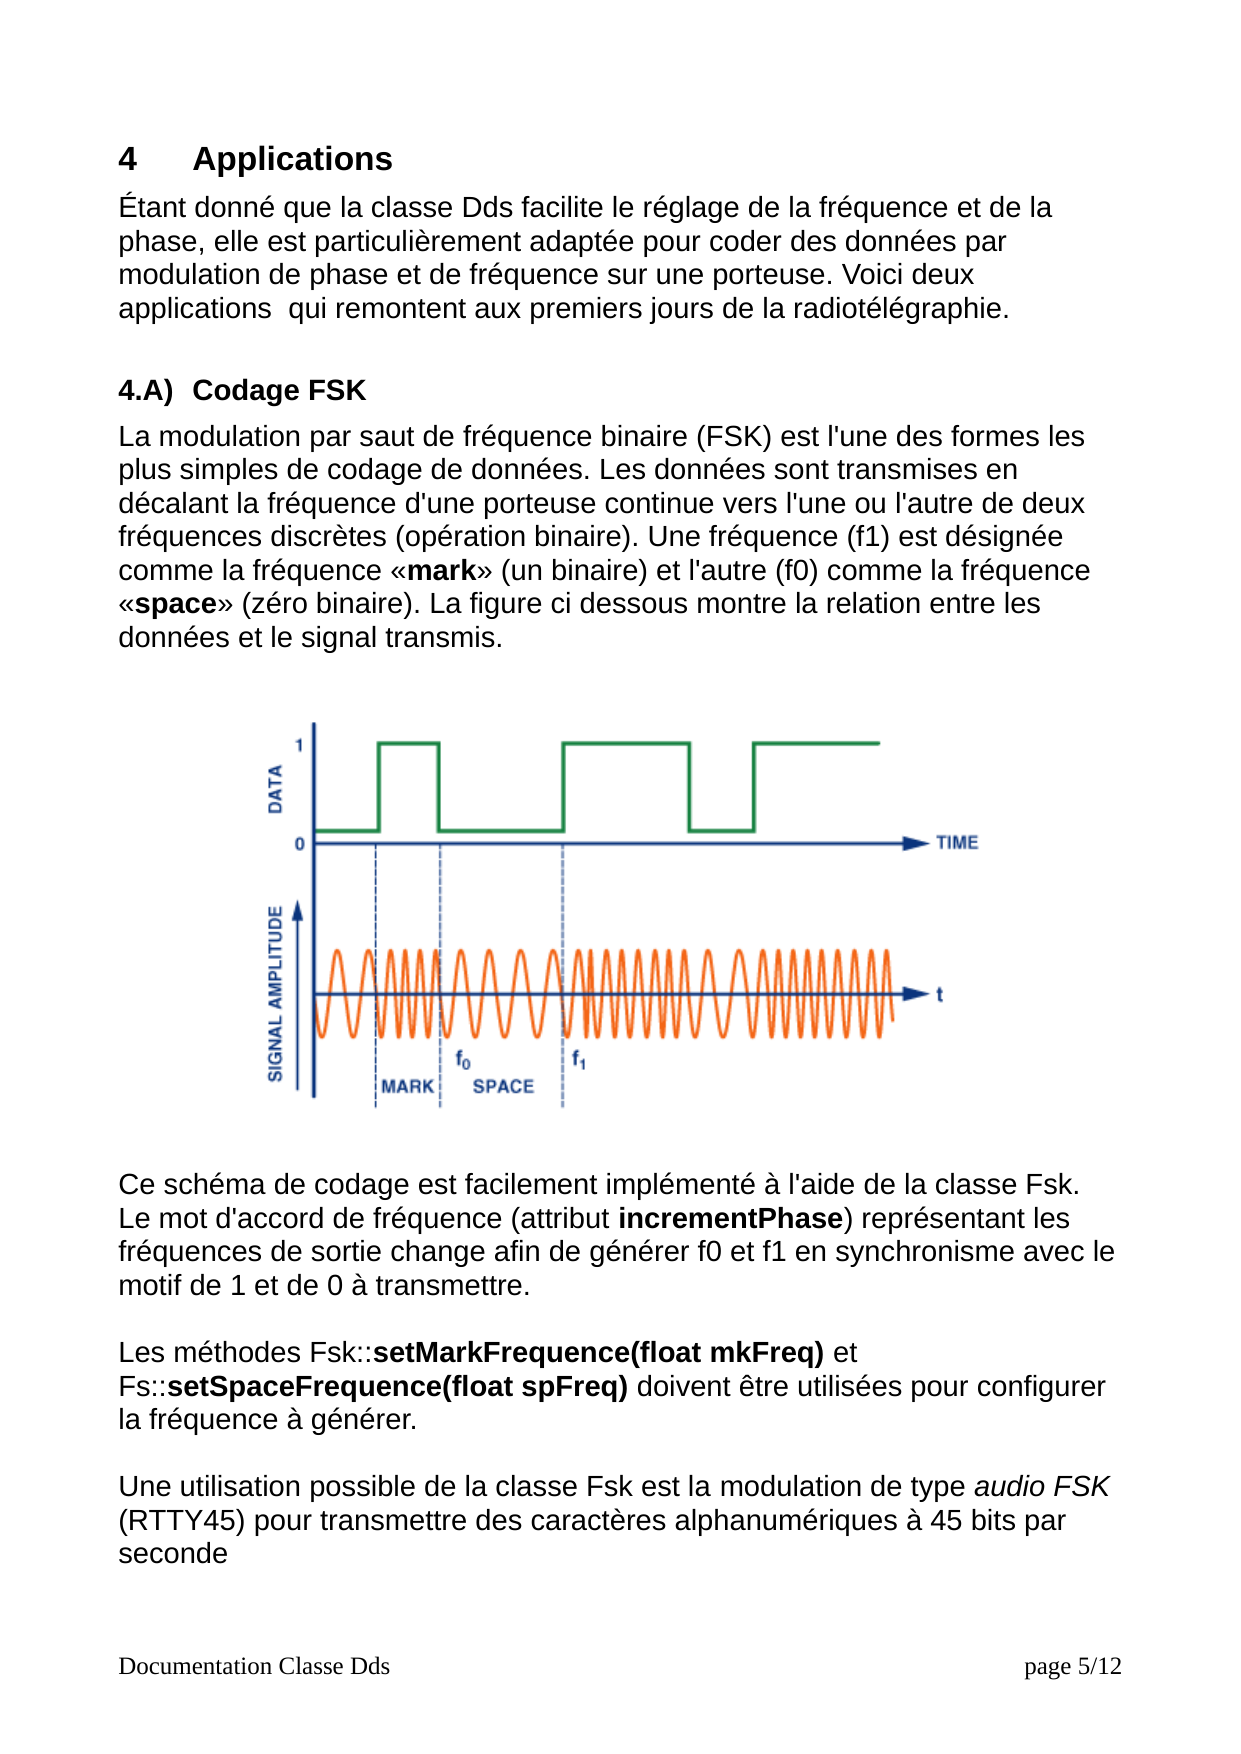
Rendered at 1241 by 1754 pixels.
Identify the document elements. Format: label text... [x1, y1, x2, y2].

text Une utilisation possible de la classe Fsk est la modulation de type audio FSK (RTTY45) pour transmettre des caractères alphanumériques à 45 bits par seconde [118, 1469, 1122, 1570]
text Étant donné que la classe Dds facilite le réglage de la fréquence et de la phase, elle est particulièrement adaptée pour coder des données par modulation de phase et de fréquence sur une porteuse. Voici deux applications qui remontent aux premiers jours de la radiotélégraphie. [118, 190, 1122, 324]
subtitle Codage FSK [118, 372, 1122, 406]
text La modulation par saut de fréquence binaire (FSK) est l'une des formes les plus simples de codage de données. Les données sont transmises en décalant la fréquence d'une porteuse continue vers l'une ou l'autre de deux fréquences discrètes (opération binaire). Une fréquence (f1) est désignée comme la fréquence «mark» (un binaire) et l'autre (f0) comme la fréquence «space» (zéro binaire). La figure ci dessous montre la relation entre les données et le signal transmis. [118, 419, 1122, 653]
text Les méthodes Fsk::setMarkFrequence(float mkFreq) et Fs::setSpaceFrequence(float spFreq) doivent être utilisées pour configurer la fréquence à générer. [118, 1335, 1122, 1436]
picture [225, 707, 1015, 1134]
subtitle Applications [118, 139, 1122, 178]
text Ce schéma de codage est facilement implémenté à l'aide de la classe Fsk. Le mot d'accord de fréquence (attribut incrementPhase) représentant les fréquences de sortie change afin de générer f0 et f1 en synchronisme avec le motif de 1 et de 0 à transmettre. [118, 1167, 1122, 1301]
